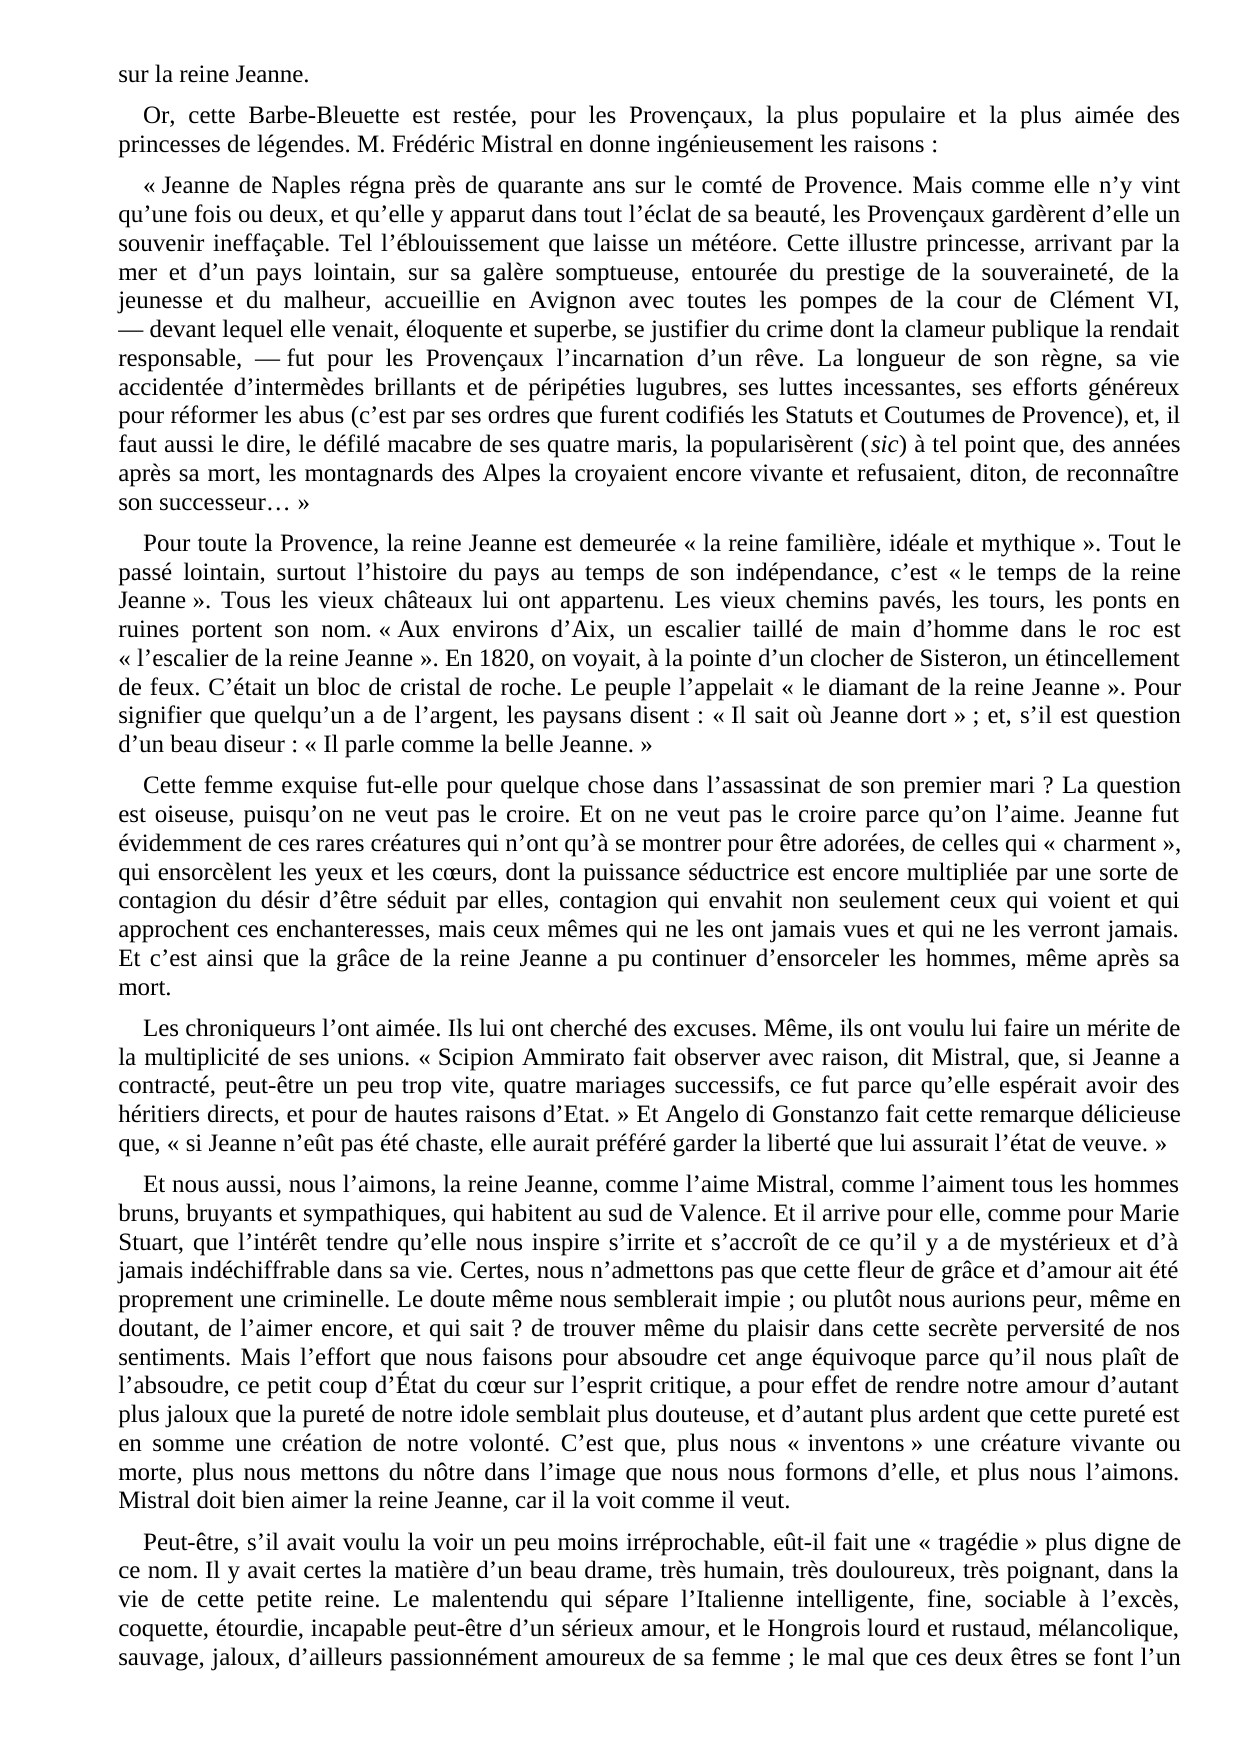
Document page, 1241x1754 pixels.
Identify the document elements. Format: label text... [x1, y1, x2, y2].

text Pour toute la Provence, la reine Jeanne est demeurée « la reine familière, idéale et mythique ». Tout le passé lointain, surtout l’histoire du pays au temps de son indépendance, c’est « le temps de la reine Jeanne ». Tous les vieux châteaux lui ont appartenu. Les vieux chemins pavés, les tours, les ponts en ruines portent son nom. « Aux environs d’Aix, un escalier taillé de main d’homme dans le roc est « l’escalier de la reine Jeanne ». En 1820, on voyait, à la pointe d’un clocher de Sisteron, un étincellement de feux. C’était un bloc de cristal de roche. Le peuple l’appelait « le diamant de la reine Jeanne ». Pour signifier que quelqu’un a de l’argent, les paysans disent : « Il sait où Jeanne dort » ; et, s’il est question d’un beau diseur : « Il parle comme la belle Jeanne. » [118, 528, 1181, 758]
text Les chroniqueurs l’ont aimée. Ils lui ont cherché des excuses. Même, ils ont voulu lui faire un mérite de la multiplicité de ses unions. « Scipion Ammirato fait observer avec raison, dit Mistral, que, si Jeanne a contracté, peut-être un peu trop vite, quatre mariages successifs, ce fut parce qu’elle espérait avoir des héritiers directs, et pour de hautes raisons d’Etat. » Et Angelo di Gonstanzo fait cette remarque délicieuse que, « si Jeanne n’eût pas été chaste, elle aurait préféré garder la liberté que lui assurait l’état de veuve. » [118, 1013, 1181, 1157]
text « Jeanne de Naples régna près de quarante ans sur le comté de Provence. Mais comme elle n’y vint qu’une fois ou deux, et qu’elle y apparut dans tout l’éclat de sa beauté, les Provençaux gardèrent d’elle un souvenir ineffaçable. Tel l’éblouissement que laisse un météore. Cette illustre princesse, arrivant par la mer et d’un pays lointain, sur sa galère somptueuse, entourée du prestige de la souveraineté, de la jeunesse et du malheur, accueillie en Avignon avec toutes les pompes de la cour de Clément VI, — devant lequel elle venait, éloquente et superbe, se justifier du crime dont la clameur publique la rendait responsable, — fut pour les Provençaux l’incarnation d’un rêve. La longueur de son règne, sa vie accidentée d’intermèdes brillants et de péripéties lugubres, ses luttes incessantes, ses efforts généreux pour réformer les abus (c’est par ses ordres que furent codifiés les Statuts et Coutumes de Provence), et, il faut aussi le dire, le défilé macabre de ses quatre maris, la popularisèrent (sic) à tel point que, des années après sa mort, les montagnards des Alpes la croyaient encore vivante et refusaient, diton, de reconnaître son successeur… » [118, 170, 1181, 515]
text Et nous aussi, nous l’aimons, la reine Jeanne, comme l’aime Mistral, comme l’aiment tous les hommes bruns, bruyants et sympathiques, qui habitent au sud de Valence. Et il arrive pour elle, comme pour Marie Stuart, que l’intérêt tendre qu’elle nous inspire s’irrite et s’accroît de ce qu’il y a de mystérieux et d’à jamais indéchiffrable dans sa vie. Certes, nous n’admettons pas que cette fleur de grâce et d’amour ait été proprement une criminelle. Le doute même nous semblerait impie ; ou plutôt nous aurions peur, même en doutant, de l’aimer encore, et qui sait ? de trouver même du plaisir dans cette secrète perversité de nos sentiments. Mais l’effort que nous faisons pour absoudre cet ange équivoque parce qu’il nous plaît de l’absoudre, ce petit coup d’État du cœur sur l’esprit critique, a pour effet de rendre notre amour d’autant plus jaloux que la pureté de notre idole semblait plus douteuse, et d’autant plus ardent que cette pureté est en somme une création de notre volonté. C’est que, plus nous « inventons » une créature vivante ou morte, plus nous mettons du nôtre dans l’image que nous nous formons d’elle, et plus nous l’aimons. Mistral doit bien aimer la reine Jeanne, car il la voit comme il veut. [118, 1169, 1181, 1514]
text Peut-être, s’il avait voulu la voir un peu moins irréprochable, eût-il fait une « tragédie » plus digne de ce nom. Il y avait certes la matière d’un beau drame, très humain, très douloureux, très poignant, dans la vie de cette petite reine. Le malentendu qui sépare l’Italienne intelligente, fine, sociable à l’excès, coquette, étourdie, incapable peut-être d’un sérieux amour, et le Hongrois lourd et rustaud, mélancolique, sauvage, jaloux, d’ailleurs passionnément amoureux de sa femme ; le mal que ces deux êtres se font l’un [118, 1527, 1181, 1670]
text Cette femme exquise fut-elle pour quelque chose dans l’assassinat de son premier mari ? La question est oiseuse, puisqu’on ne veut pas le croire. Et on ne veut pas le croire parce qu’on l’aime. Jeanne fut évidemment de ces rares créatures qui n’ont qu’à se montrer pour être adorées, de celles qui « charment », qui ensorcèlent les yeux et les cœurs, dont la puissance séductrice est encore multipliée par une sorte de contagion du désir d’être séduit par elles, contagion qui envahit non seulement ceux qui voient et qui approchent ces enchanteresses, mais ceux mêmes qui ne les ont jamais vues et qui ne les verront jamais. Et c’est ainsi que la grâce de la reine Jeanne a pu continuer d’ensorceler les hommes, même après sa mort. [118, 770, 1181, 1000]
text sur la reine Jeanne. [118, 59, 1181, 88]
text Or, cette Barbe-Bleuette est restée, pour les Provençaux, la plus populaire et la plus aimée des princesses de légendes. M. Frédéric Mistral en donne ingénieusement les raisons : [118, 100, 1181, 158]
